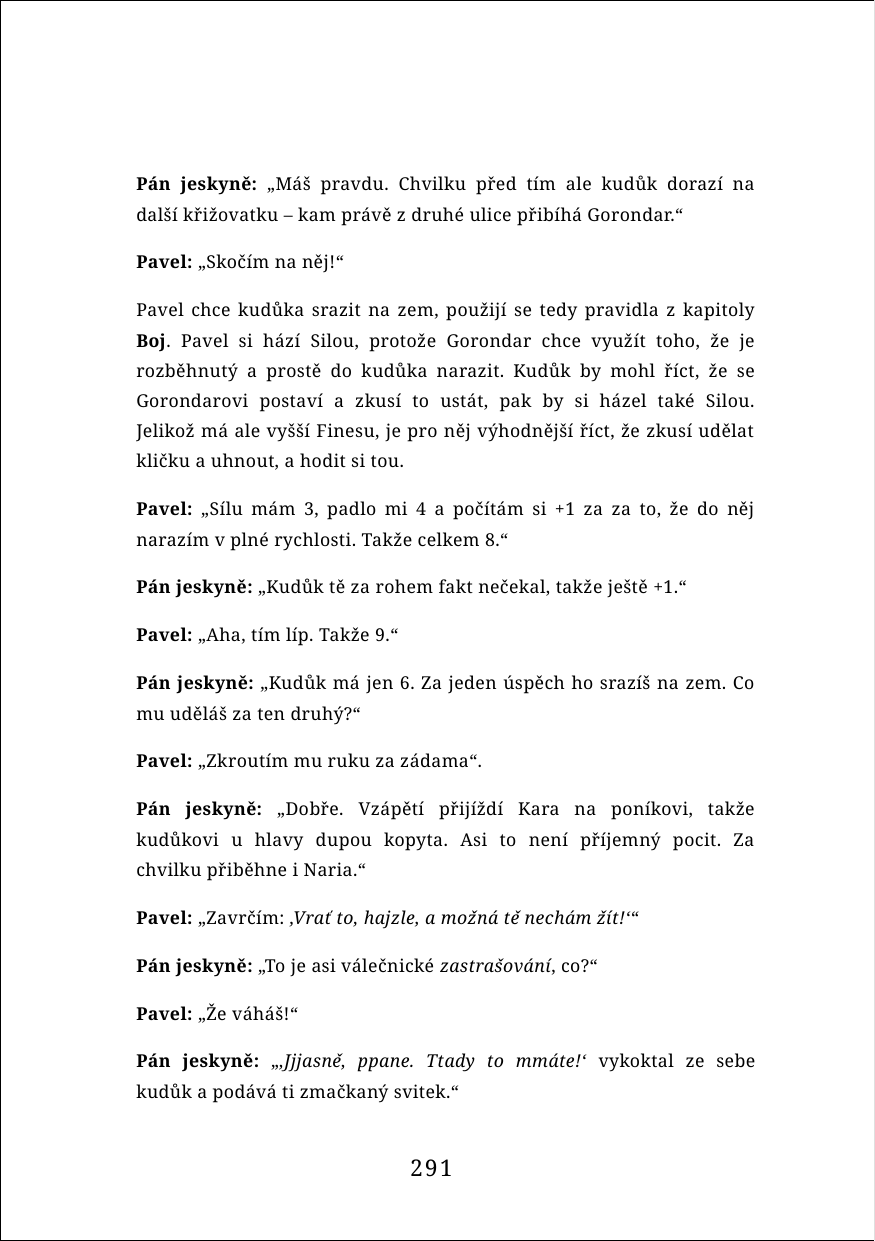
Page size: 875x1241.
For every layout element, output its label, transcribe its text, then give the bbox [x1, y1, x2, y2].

text Pán jeskyně: „Máš pravdu. Chvilku před tím ale kudůk dorazí na další křižovatku – kam právě z druhé ulice přibíhá Gorondar.“ [136, 172, 756, 226]
text Pavel: „Zkroutím mu ruku za zádama“. [136, 749, 756, 773]
text Pavel: „Aha, tím líp. Takže 9.“ [136, 623, 756, 647]
text Pán jeskyně: „Dobře. Vzápětí přijíždí Kara na poníkovi, takže kudůkovi u hlavy dupou kopyta. Asi to není příjemný pocit. Za chvilku přiběhne i Naria.“ [136, 797, 756, 881]
text Pavel: „Že váháš!“ [136, 1001, 756, 1025]
text Pán jeskyně: „Kudůk má jen 6. Za jeden úspěch ho srazíš na zem. Co mu uděláš za ten druhý?“ [136, 671, 756, 725]
text Pavel: „Zavrčím: ‚Vrať to, hajzle, a možná tě nechám žít!‘“ [136, 905, 756, 929]
text Pán jeskyně: „‚Jjjasně, ppane. Ttady to mmáte!‘ vykoktal ze sebe kudůk a podává ti zmačkaný svitek.“ [136, 1049, 756, 1103]
text Pavel: „Skočím na něj!“ [136, 250, 756, 274]
text Pán jeskyně: „Kudůk tě za rohem fakt nečekal, takže ještě +1.“ [136, 575, 756, 599]
text Pavel chce kudůka srazit na zem, použijí se tedy pravidla z kapitoly Boj. Pavel si hází Silou, protože Gorondar chce využít toho, že je rozběhnutý a prostě do kudůka narazit. Kudůk by mohl říct, že se Gorondarovi postaví a zkusí to ustát, pak by si házel také Silou. Jelikož má ale vyšší Finesu, je pro něj výhodnější říct, že zkusí udělat kličku a uhnout, a hodit si tou. [136, 298, 756, 473]
text Pavel: „Sílu mám 3, padlo mi 4 a počítám si +1 za za to, že do něj narazím v plné rychlosti. Takže celkem 8.“ [136, 497, 756, 551]
text Pán jeskyně: „To je asi válečnické zastrašování, co?“ [136, 953, 756, 977]
